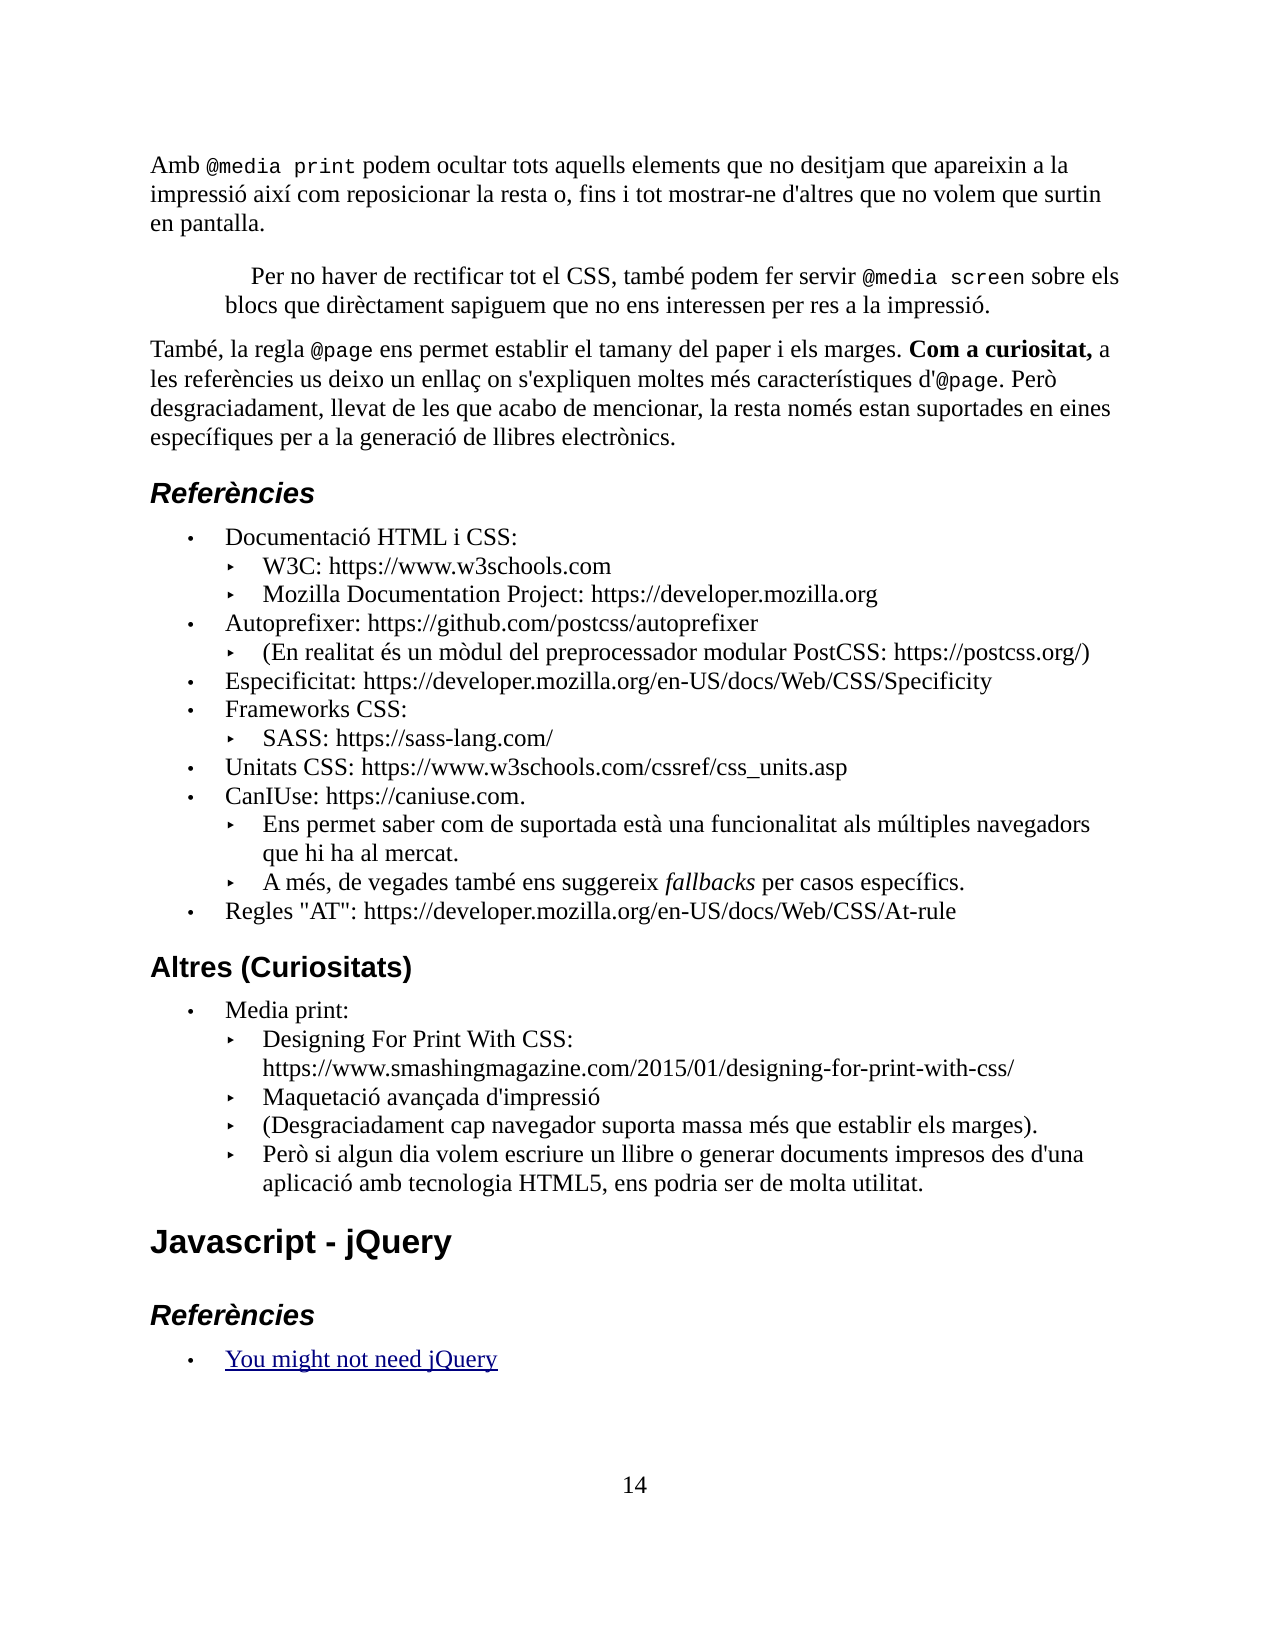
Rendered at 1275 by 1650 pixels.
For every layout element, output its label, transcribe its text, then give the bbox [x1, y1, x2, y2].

list Documentació HTML i CSS: [187, 522, 1125, 551]
list Media print: [187, 996, 1125, 1024]
list Regles "AT": https://developer.mozilla.org/en-US/docs/Web/CSS/At-rule [187, 896, 1125, 924]
list Unitats CSS: https://www.w3schools.com/cssref/css_units.asp [187, 752, 1125, 781]
list Especificitat: https://developer.mozilla.org/en-US/docs/Web/CSS/Specificity [187, 666, 1125, 694]
list SASS: https://sass-lang.com/ [225, 723, 1125, 752]
text 📌 Per no haver de rectificar tot el CSS, també podem fer servir @media screen sobre els blocs que dirèctament sapiguem que no ens interessen per res a la impressió. [225, 261, 1125, 319]
subtitle Altres (Curiositats) [150, 949, 1125, 983]
subtitle Referències [150, 1298, 1125, 1332]
text Amb @media print podem ocultar tots aquells elements que no desitjam que apareixin a la impressió així com reposicionar la resta o, fins i tot mostrar-ne d'altres que no volem que surtin en pantalla. [150, 150, 1125, 237]
list A més, de vegades també ens suggereix fallbacks per casos específics. [225, 867, 1125, 896]
list You might not need jQuery [187, 1344, 1125, 1373]
subtitle Referències [150, 476, 1125, 509]
list Designing For Print With CSS: https://www.smashingmagazine.com/2015/01/designing-for-print-with-css/ [225, 1024, 1125, 1082]
list CanIUse: https://caniuse.com. [187, 781, 1125, 809]
list W3C: https://www.w3schools.com [225, 551, 1125, 579]
list Ens permet saber com de suportada està una funcionalitat als múltiples navegadors que hi ha al mercat. [225, 809, 1125, 867]
list Autoprefixer: https://github.com/postcss/autoprefixer [187, 608, 1125, 637]
list Però si algun dia volem escriure un llibre o generar documents impresos des d'una aplicació amb tecnologia HTML5, ens podria ser de molta utilitat. [225, 1139, 1125, 1197]
list (En realitat és un mòdul del preprocessador modular PostCSS: https://postcss.org/) [225, 637, 1125, 666]
subtitle Javascript - jQuery [150, 1222, 1125, 1261]
list Maquetació avançada d'impressió [225, 1082, 1125, 1111]
list Frameworks CSS: [187, 694, 1125, 723]
list (Desgraciadament cap navegador suporta massa més que establir els marges). [225, 1111, 1125, 1139]
text També, la regla @page ens permet establir el tamany del paper i els marges. Com a curiositat, a les referències us deixo un enllaç on s'expliquen moltes més característiques d'@page. Però desgraciadament, llevat de les que acabo de mencionar, la resta només estan suportades en eines específiques per a la generació de llibres electrònics. [150, 334, 1125, 451]
list Mozilla Documentation Project: https://developer.mozilla.org [225, 579, 1125, 608]
